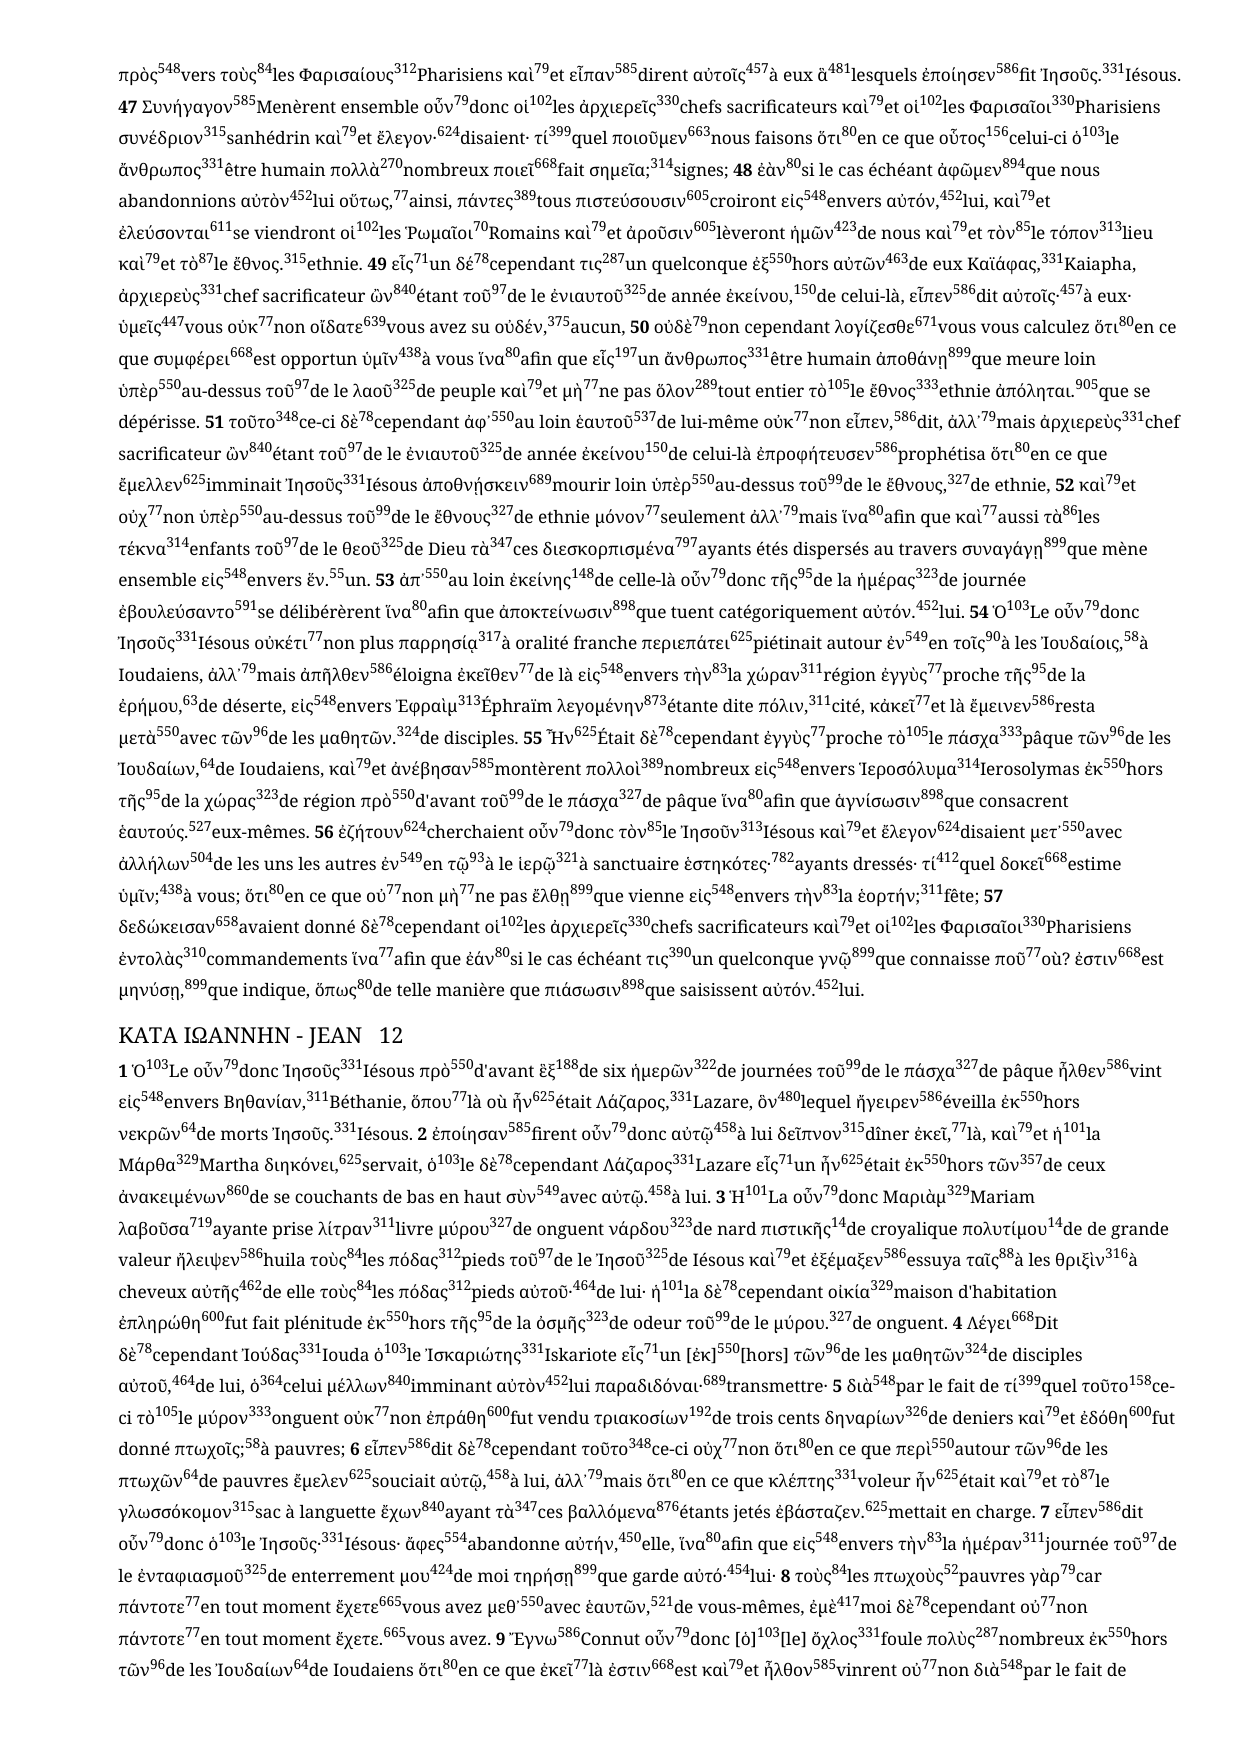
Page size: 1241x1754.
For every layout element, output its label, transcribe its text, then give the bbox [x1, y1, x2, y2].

text 1 Ἦν625Était δέ78cependant τις287un quelconque ἀσθενῶν,840étant infirme, Λάζαρος331Lazare ἀπὸ550au loin Βηθανίας,323de Béthanie, ἐκ550hors τῆς95de la κώμης323de village Μαρίας323de Maria καὶ79et Μάρθας323de Martha τῆς95de la ἀδελφῆς323de soeur αὐτῆς.462de elle. 2 ἦν625était δὲ78cependant Μαριὰμ329Mariam ἡ362celle ἀλείψασα719ayante huilée τὸν85le κύριον313Maître μύρῳ321à onguent καὶ79et ἐκμάξασα719ayante essuyée τοὺς84les πόδας312pieds αὐτοῦ464de lui ταῖς88à les θριξὶν316à cheveux αὐτῆς,462de elle, ἧς490de laquelle ὁ103le ἀδελφὸς331frère Λάζαρος331Lazare ἠσθένει.625était infirme. 3 ἀπέστειλαν585envoyèrent οὖν79donc αἱ100les ἀδελφαὶ328soeurs πρὸς548vers αὐτὸν452lui λέγουσαι·837disantes· κύριε,337Maître, ἴδε306voici ὃν480lequel φιλεῖς666tu affectionnes ἀσθενεῖ.668est infirme. 4 ἀκούσας721ayant écouté δὲ78cependant ὁ103le Ἰησοῦς331Iésous εἶπεν·586dit· αὕτη154celle-ci ἡ101la ἀσθένεια329infirmité οὐκ77non ἔστιν668est πρὸς548vers θάνατον313trépas ἀλλ᾽79mais ὑπὲρ550au-dessus τῆς95de la δόξης323de gloire τοῦ97de le θεοῦ,325de Dieu, ἵνα80afin que δοξασθῇ911que soit glorifié ὁ103le υἱὸς331fils τοῦ97de le θεοῦ325de Dieu δι᾽550par αὐτῆς.462de elle. 5 ἠγάπα625aimait δὲ78cependant ὁ103le Ἰησοῦς331Iésous τὴν83la Μάρθαν311Martha καὶ79et τὴν83la ἀδελφὴν311soeur αὐτῆς462de elle καὶ79et τὸν85le Λάζαρον.313Lazare. 6 Ὡς80Comme οὖν79donc ἤκουσεν586écouta ὅτι80en ce que ἀσθενεῖ,668est infirme, τότε77alors μὲν340certes ἔμεινεν586resta ἐν549en ᾧ486à lequel ἦν625était τόπῳ319à lieu δύο176deux ἡμέρας,310journées, 7 ἔπειτα77ensuite μετὰ548après τοῦτο348ce-ci λέγει668dit τοῖς90à les μαθηταῖς·318à disciples· ἄγωμεν916que nous conduisions εἰς548envers τὴν83la Ἰουδαίαν311Ioudaia πάλιν.77de nouveau. 8 λέγουσιν667disent αὐτῷ458à lui οἱ102les μαθηταί·330disciples· ῥαββί,337rabbi, νῦν77maintenant ἐζήτουν624cherchaient σε437toi λιθάσαι681pierrer οἱ102les Ἰουδαῖοι,70Ioudaiens, καὶ79et πάλιν77de nouveau ὑπάγεις666tu diriges en arrière ἐκεῖ;77là; 9 ἀπεκρίθη600fut répondu Ἰησοῦς·331Iésous· οὐχὶ340non pas δώδεκα194douze ὧραί328heures εἰσιν667sont τῆς95de la ἡμέρας;323de journée; ἐάν80si le cas échéant τις390un quelconque περιπατῇ921que piétine autour ἐν549en τῇ89à la ἡμέρᾳ,317à journée, οὐ77non προσκόπτει,668achoppe, ὅτι80en ce que τὸ87le φῶς315lumière τοῦ97de le κόσμου325de monde τούτου150de celui-ci βλέπει·668regarde· 10 ἐὰν80si le cas échéant δέ78cependant τις390un quelconque περιπατῇ921que piétine autour ἐν549en τῇ89à la νυκτί,317à nuit, προσκόπτει,668achoppe, ὅτι80en ce que τὸ105le φῶς333lumière οὐκ77non ἔστιν668est ἐν549en αὐτῷ.458à lui. 11 Ταῦτα347Ces-ci εἶπεν,586dit, καὶ79et μετὰ548après τοῦτο348ce-ci λέγει668dit αὐτοῖς·457à eux· Λάζαρος331Lazare ὁ103le φίλος22ami ἡμῶν423de nous κεκοίμηται·654a été mis au coucher· ἀλλὰ79mais πορεύομαι670je me vais ἵνα80afin que ἐξυπνίσω895que je sorte du sommeil αὐτόν.452lui. 12 εἶπαν585dirent οὖν79donc οἱ102les μαθηταὶ330disciples αὐτῷ·458à lui· κύριε,337Maître, εἰ80si κεκοίμηται654a été mis au coucher σωθήσεται.619sera sauvé. 13 εἰρήκει659avait dit δὲ78cependant ὁ103le Ἰησοῦς331Iésous περὶ550autour τοῦ97de le θανάτου325de trépas αὐτοῦ,464de lui, ἐκεῖνοι363ceux-là δὲ78cependant ἔδοξαν585estimèrent ὅτι80en ce que περὶ550autour τῆς95de la κοιμήσεως323de dormance τοῦ97de le ὕπνου325de sommeil λέγει.668dit. 14 τότε77alors οὖν79donc εἶπεν586dit αὐτοῖς457à eux ὁ103le Ἰησοῦς331Iésous παρρησίᾳ·317à oralité franche· Λάζαρος331Lazare ἀπέθανεν,586mourut loin, 15 καὶ79et χαίρω664je suis de joie δι᾽548par le fait de ὑμᾶς436vous ἵνα80afin que πιστεύσητε,896que vous croyiez, ὅτι80en ce que οὐκ77non ἤμην627je m'étais ἐκεῖ·77là· ἀλλ᾽79mais ἄγωμεν916que nous conduisions πρὸς548vers αὐτόν.452lui. 16 εἶπεν586dit οὖν79donc Θωμᾶς331Thomas ὁ364celui λεγόμενος891étant dit Δίδυμος331Didyme τοῖς90à les συμμαθηταῖς·318à co-apprentis· ἄγωμεν916que nous conduisions καὶ77aussi ἡμεῖς430nous ἵνα80afin que ἀποθάνωμεν894que nous mourions loin μετ᾽550avec αὐτοῦ.464de lui. 17 Ἐλθὼν721Ayant venu οὖν79donc ὁ103le Ἰησοῦς331Iésous εὗρεν586trouva αὐτὸν452lui τέσσαρας176quatre ἤδη77déjà ἡμέρας310journées ἔχοντα822ayant ἐν549en τῷ93à le μνημείῳ.321à mémorial. 18 ἦν625était δὲ78cependant ἡ101la Βηθανία329Béthanie ἐγγὺς77proche τῶν98de les Ἱεροσολύμων326de Ierosolymas ὡς77comme ἀπὸ550au loin σταδίων324de stades δεκαπέντε.190de quinze. 19 πολλοὶ389nombreux δὲ78cependant ἐκ550hors τῶν96de les Ἰουδαίων64de Ioudaiens ἐληλύθεισαν658avaient venus πρὸς548vers τὴν83la Μάρθαν311Martha καὶ79et Μαριὰμ311Mariam ἵνα80afin que παραμυθήσωνται904que se réconfortent αὐτὰς449elles περὶ550autour τοῦ257de le ἀδελφοῦ.325de frère. 20 Ἡ101La οὖν79donc Μάρθα329Martha ὡς80comme ἤκουσεν586écouta ὅτι80en ce que Ἰησοῦς331Iésous ἔρχεται674se vient ὑπήντησεν586vint à la rencontre αὐτῷ·458à lui· Μαριὰμ329Mariam δὲ78cependant ἐν549en τῷ91à le οἴκῳ319à maison ἐκαθέζετο.631se siégeait. 21 εἶπεν586dit οὖν79donc ἡ101la Μάρθα329Martha πρὸς548vers τὸν85le Ἰησοῦν·313Iésous· κύριε,337Maître, εἰ80si ἦς623tu étais ὧδε77ici οὐκ77non ἂν340le cas échéant ἀπέθανεν586mourut loin ὁ103le ἀδελφός331frère μου·424de moi· 22 [ἀλλὰ]79[mais] καὶ77aussi νῦν77maintenant οἶδα638j'ai su ὅτι80en ce que ὅσα481autant lesquels ἂν340le cas échéant αἰτήσῃ903que tu te demandes τὸν85le θεὸν313Dieu δώσει606donnera σοι439à toi ὁ103le θεός.331Dieu. 23 λέγει668dit αὐτῇ456à elle ὁ103le Ἰησοῦς·331Iésous· ἀναστήσεται612se redressera ὁ103le ἀδελφός331frère σου.442de toi. 24 λέγει668dit αὐτῷ458à lui ἡ101la Μάρθα·329Martha· οἶδα638j'ai su ὅτι80en ce que ἀναστήσεται612se redressera ἐν549en τῇ89à la ἀναστάσει317à redressement ἐν549en τῇ89à la ἐσχάτῃ206à dernière ἡμέρᾳ.317à journée. 25 εἶπεν586dit αὐτῇ456à elle ὁ103le Ἰησοῦς·331Iésous· ἐγώ431moi εἰμι664je suis ἡ101la ἀνάστασις329redressement καὶ79et ἡ101la ζωή·329vie· ὁ364celui πιστεύων840croyant εἰς548envers ἐμὲ417moi κἂν77et si ἀποθάνῃ899que meure loin ζήσεται,612se vivra, 26 καὶ79et πᾶς390tout ὁ364celui ζῶν840vivant καὶ79et πιστεύων840croyant εἰς548envers ἐμὲ417moi οὐ77non μὴ77ne pas ἀποθάνῃ899que meure loin εἰς548envers τὸν85le αἰῶνα.313ère. πιστεύεις666tu crois τοῦτο;348ce-ci; 27 λέγει668dit αὐτῷ·458à lui· ναὶ304oui κύριε,337Maître, ἐγὼ431moi πεπίστευκα638j'ai cru ὅτι80en ce que σὺ448toi εἶ666tu es ὁ103le χριστὸς331Christ ὁ103le υἱὸς331fils τοῦ97de le θεοῦ325de Dieu ὁ364celui εἰς548envers τὸν85le κόσμον313monde ἐρχόμενος.867se venant. 28 Καὶ79Et τοῦτο348ce-ci εἰποῦσα719ayante dite ἀπῆλθεν586éloigna καὶ79et ἐφώνησεν586voixa Μαριὰμ311Mariam τὴν83la ἀδελφὴν311soeur αὐτῆς462de elle λάθρᾳ77en omission εἰποῦσα·719ayante dite· ὁ103le διδάσκαλος331enseignant πάρεστιν668est à côté καὶ79et φωνεῖ668voixe σε.437toi. 29 ἐκείνη362celle-là δὲ78cependant ὡς80comme ἤκουσεν586écouta ἠγέρθη600fut éveillé ταχὺ77promptement καὶ79et ἤρχετο631se venait πρὸς548vers αὐτόν.452lui. 30 οὔπω77non encore δὲ78cependant ἐληλύθει659avait venu ὁ103le Ἰησοῦς331Iésous εἰς548envers τὴν83la κώμην,311village, ἀλλ᾽79mais ἦν625était ἔτι77encore ἐν549en τῷ91à le τόπῳ319à lieu ὅπου77là où ὑπήντησεν586vint à la rencontre αὐτῷ458à lui ἡ101la Μάρθα.329Martha. 31 οἱ102les οὖν79donc Ἰουδαῖοι70Ioudaiens οἱ363ceux ὄντες839étants μετ᾽550avec αὐτῆς462de elle ἐν549en τῇ89à la οἰκίᾳ317à maison d'habitation καὶ79et παραμυθούμενοι866se réconfortants αὐτήν,450elle, ἰδόντες720ayants vus τὴν83la Μαριὰμ311Mariam ὅτι80en ce que ταχέως77rapidement ἀνέστη586redressa καὶ79et ἐξῆλθεν,586sortit, ἠκολούθησαν585suivirent αὐτῇ456à elle δόξαντες720ayants estimés ὅτι80en ce que ὑπάγει668dirige en arrière εἰς548envers τὸ87le μνημεῖον315mémorial ἵνα80afin que κλαύσῃ899que pleure ἐκεῖ.77là. 32 Ἡ101La οὖν79donc Μαριὰμ329Mariam ὡς80comme ἦλθεν586vint ὅπου80là où ἦν625était Ἰησοῦς331Iésous ἰδοῦσα719ayante vue αὐτὸν452lui ἔπεσεν586tomba αὐτοῦ464de lui πρὸς548vers τοὺς244les πόδας312pieds λέγουσα838disante αὐτῷ·458à lui· κύριε,337Maître, εἰ80si ἦς623tu étais ὧδε77ici οὐκ77non ἄν340le cas échéant μου424de moi ἀπέθανεν586mourut loin ὁ103le ἀδελφός.331frère. 33 Ἰησοῦς331Iésous οὖν79donc ὡς80comme εἶδεν586vit αὐτὴν450elle κλαίουσαν820pleurante καὶ79et τοὺς345ceux συνελθόντας706ayants venus ensemble αὐτῇ456à elle Ἰουδαίους52Ioudaiens κλαίοντας,821pleurants, ἐνεβριμήσατο592se irrita dans τῷ93à le πνεύματι321à souffle καὶ79et ἐτάραξεν586troubla ἑαυτὸν528lui-même 34 καὶ79et εἶπεν·586dit· ποῦ77où? τεθείκατε639vous avez posé αὐτόν;452lui; λέγουσιν667disent αὐτῷ·458à lui· κύριε,337Maître, ἔρχου574te viens καὶ79et ἴδε.554vois. 35 ἐδάκρυσεν586fit larme ὁ103le Ἰησοῦς.331Iésous. 36 ἔλεγον624disaient οὖν79donc οἱ102les Ἰουδαῖοι·70Ioudaiens· ἴδε306voici πῶς77comment? ἐφίλει625affectionnait αὐτόν.452lui. 37 τινὲς389des quelconques δὲ78cependant ἐξ550hors αὐτῶν463de eux εἶπαν·585dirent· οὐκ340non ἐδύνατο631se pouvait οὗτος364celui-ci ὁ364celui ἀνοίξας721ayant ouvert τοὺς84les ὀφθαλμοὺς312yeux τοῦ97de le τυφλοῦ65de aveugle ποιῆσαι681faire ἵνα80afin que καὶ77aussi οὗτος364celui-ci μὴ77ne pas ἀποθάνῃ;899que meure loin; 38 Ἰησοῦς331Iésous οὖν79donc πάλιν77de nouveau ἐμβριμώμενος867se irritant dans ἐν549en ἑαυτῷ533à lui-même ἔρχεται674se vient εἰς548envers τὸ87le μνημεῖον·315mémorial· ἦν625était δὲ78cependant σπήλαιον333caverne καὶ79et λίθος331pierre ἐπέκειτο631se couchait sur ἐπ᾽549sur αὐτῷ.460à lui. 39 λέγει668dit ὁ103le Ἰησοῦς·331Iésous· ἄρατε553levez τὸν85le λίθον.313pierre. λέγει668dit αὐτῷ458à lui ἡ101la ἀδελφὴ329soeur τοῦ358de celui τετελευτηκότος778de ayant parvenu à l'achèvement Μάρθα·329Martha· κύριε,337Maître, ἤδη77déjà ὄζει,668fait odeur, τεταρταῖος47au quatrième jour γάρ79car ἐστιν.668est. 40 λέγει668dit αὐτῇ456à elle ὁ103le Ἰησοῦς·331Iésous· οὐκ340non εἶπόν582je dis σοι439à toi ὅτι80en ce que ἐὰν80si le cas échéant πιστεύσῃς897que tu croies ὄψῃ610tu te verras τὴν83la δόξαν311gloire τοῦ97de le θεοῦ;325de Dieu; 41 ἦραν585levèrent οὖν79donc τὸν85le λίθον.313pierre. ὁ103le δὲ78cependant Ἰησοῦς331Iésous ἦρεν586leva τοὺς244les ὀφθαλμοὺς312yeux ἄνω77en haut καὶ79et εἶπεν·586dit· πάτερ,337père, εὐχαριστῶ664je rends grâce σοι439à toi ὅτι80en ce que ἤκουσάς584tu écoutas μου.424de moi. 42 ἐγὼ431moi δὲ78cependant ᾔδειν655j'avais su ὅτι80en ce que πάντοτέ77en tout moment μου424de moi ἀκούεις,666tu écoutes, ἀλλὰ79mais διὰ548par le fait de τὸν85le ὄχλον313foule τὸν346celui περιεστῶτα770ayant dressé autour εἶπον,582je dis, ἵνα80afin que πιστεύσωσιν898que croient ὅτι80en ce que σύ448toi με417moi ἀπέστειλας.584tu envoyas. 43 καὶ79et ταῦτα347ces-ci εἰπὼν721ayant dit φωνῇ317à voix μεγάλῃ8à grande ἐκραύγασεν·586cria· Λάζαρε,337Lazare, δεῦρο77viens ici ἔξω.77au-dehors. 44 ἐξῆλθεν586sortit ὁ364celui τεθνηκὼς783ayant mort δεδεμένος813ayant été lié τοὺς244les πόδας312pieds καὶ79et τὰς242les χεῖρας310mains κειρίαις316à sangles καὶ79et ἡ101la ὄψις329vue αὐτοῦ464de lui σουδαρίῳ321à petit suaire περιεδέδετο.662avait été lié autour. λέγει668dit αὐτοῖς457à eux ὁ103le Ἰησοῦς·331Iésous· λύσατε553déliez αὐτὸν452lui καὶ79et ἄφετε553abandonnez αὐτὸν452lui ὑπάγειν.689diriger en arrière. 45 Πολλοὶ389Nombreux οὖν79donc ἐκ550hors τῶν96de les Ἰουδαίων64de Ioudaiens οἱ363ceux ἐλθόντες720ayants venus πρὸς548vers τὴν83la Μαριὰμ311Mariam καὶ79et θεασάμενοι739se ayants contemplés ἃ481lesquels ἐποίησεν586fit ἐπίστευσαν585crurent εἰς548envers αὐτόν·452lui· 46 τινὲς389des quelconques δὲ78cependant ἐξ550hors αὐτῶν463de eux ἀπῆλθον585éloignèrent πρὸς548vers τοὺς84les Φαρισαίους312Pharisiens καὶ79et εἶπαν585dirent αὐτοῖς457à eux ἃ481lesquels ἐποίησεν586fit Ἰησοῦς.331Iésous. 47 Συνήγαγον585Menèrent ensemble οὖν79donc οἱ102les ἀρχιερεῖς330chefs sacrificateurs καὶ79et οἱ102les Φαρισαῖοι330Pharisiens συνέδριον315sanhédrin καὶ79et ἔλεγον·624disaient· τί399quel ποιοῦμεν663nous faisons ὅτι80en ce que οὗτος156celui-ci ὁ103le ἄνθρωπος331être humain πολλὰ270nombreux ποιεῖ668fait σημεῖα;314signes; 48 ἐὰν80si le cas échéant ἀφῶμεν894que nous abandonnions αὐτὸν452lui οὕτως,77ainsi, πάντες389tous πιστεύσουσιν605croiront εἰς548envers αὐτόν,452lui, καὶ79et ἐλεύσονται611se viendront οἱ102les Ῥωμαῖοι70Romains καὶ79et ἀροῦσιν605lèveront ἡμῶν423de nous καὶ79et τὸν85le τόπον313lieu καὶ79et τὸ87le ἔθνος.315ethnie. 49 εἷς71un δέ78cependant τις287un quelconque ἐξ550hors αὐτῶν463de eux Καϊάφας,331Kaiapha, ἀρχιερεὺς331chef sacrificateur ὢν840étant τοῦ97de le ἐνιαυτοῦ325de année ἐκείνου,150de celui-là, εἶπεν586dit αὐτοῖς·457à eux· ὑμεῖς447vous οὐκ77non οἴδατε639vous avez su οὐδέν,375aucun, 50 οὐδὲ79non cependant λογίζεσθε671vous vous calculez ὅτι80en ce que συμφέρει668est opportun ὑμῖν438à vous ἵνα80afin que εἷς197un ἄνθρωπος331être humain ἀποθάνῃ899que meure loin ὑπὲρ550au-dessus τοῦ97de le λαοῦ325de peuple καὶ79et μὴ77ne pas ὅλον289tout entier τὸ105le ἔθνος333ethnie ἀπόληται.905que se dépérisse. 51 τοῦτο348ce-ci δὲ78cependant ἀφ᾽550au loin ἑαυτοῦ537de lui-même οὐκ77non εἶπεν,586dit, ἀλλ᾽79mais ἀρχιερεὺς331chef sacrificateur ὢν840étant τοῦ97de le ἐνιαυτοῦ325de année ἐκείνου150de celui-là ἐπροφήτευσεν586prophétisa ὅτι80en ce que ἔμελλεν625imminait Ἰησοῦς331Iésous ἀποθνῄσκειν689mourir loin ὑπὲρ550au-dessus τοῦ99de le ἔθνους,327de ethnie, 52 καὶ79et οὐχ77non ὑπὲρ550au-dessus τοῦ99de le ἔθνους327de ethnie μόνον77seulement ἀλλ᾽79mais ἵνα80afin que καὶ77aussi τὰ86les τέκνα314enfants τοῦ97de le θεοῦ325de Dieu τὰ347ces διεσκορπισμένα797ayants étés dispersés au travers συναγάγῃ899que mène ensemble εἰς548envers ἕν.55un. 53 ἀπ᾽550au loin ἐκείνης148de celle-là οὖν79donc τῆς95de la ἡμέρας323de journée ἐβουλεύσαντο591se délibérèrent ἵνα80afin que ἀποκτείνωσιν898que tuent catégoriquement αὐτόν.452lui. 54 Ὁ103Le οὖν79donc Ἰησοῦς331Iésous οὐκέτι77non plus παρρησίᾳ317à oralité franche περιεπάτει625piétinait autour ἐν549en τοῖς90à les Ἰουδαίοις,58à Ioudaiens, ἀλλ᾽79mais ἀπῆλθεν586éloigna ἐκεῖθεν77de là εἰς548envers τὴν83la χώραν311région ἐγγὺς77proche τῆς95de la ἐρήμου,63de déserte, εἰς548envers Ἐφραὶμ313Éphraïm λεγομένην873étante dite πόλιν,311cité, κἀκεῖ77et là ἔμεινεν586resta μετὰ550avec τῶν96de les μαθητῶν.324de disciples. 55 Ἦν625Était δὲ78cependant ἐγγὺς77proche τὸ105le πάσχα333pâque τῶν96de les Ἰουδαίων,64de Ioudaiens, καὶ79et ἀνέβησαν585montèrent πολλοὶ389nombreux εἰς548envers Ἱεροσόλυμα314Ierosolymas ἐκ550hors τῆς95de la χώρας323de région πρὸ550d'avant τοῦ99de le πάσχα327de pâque ἵνα80afin que ἁγνίσωσιν898que consacrent ἑαυτούς.527eux-mêmes. 56 ἐζήτουν624cherchaient οὖν79donc τὸν85le Ἰησοῦν313Iésous καὶ79et ἔλεγον624disaient μετ᾽550avec ἀλλήλων504de les uns les autres ἐν549en τῷ93à le ἱερῷ321à sanctuaire ἑστηκότες·782ayants dressés· τί412quel δοκεῖ668estime ὑμῖν;438à vous; ὅτι80en ce que οὐ77non μὴ77ne pas ἔλθῃ899que vienne εἰς548envers τὴν83la ἑορτήν;311fête; 57 δεδώκεισαν658avaient donné δὲ78cependant οἱ102les ἀρχιερεῖς330chefs sacrificateurs καὶ79et οἱ102les Φαρισαῖοι330Pharisiens ἐντολὰς310commandements ἵνα77afin que ἐάν80si le cas échéant τις390un quelconque γνῷ899que connaisse ποῦ77où? ἐστιν668est μηνύσῃ,899que indique, ὅπως80de telle manière que πιάσωσιν898que saisissent αὐτόν.452lui. [118, 59, 1181, 1002]
text 1 Ὁ103Le οὖν79donc Ἰησοῦς331Iésous πρὸ550d'avant ἓξ188de six ἡμερῶν322de journées τοῦ99de le πάσχα327de pâque ἦλθεν586vint εἰς548envers Βηθανίαν,311Béthanie, ὅπου77là où ἦν625était Λάζαρος,331Lazare, ὃν480lequel ἤγειρεν586éveilla ἐκ550hors νεκρῶν64de morts Ἰησοῦς.331Iésous. 2 ἐποίησαν585firent οὖν79donc αὐτῷ458à lui δεῖπνον315dîner ἐκεῖ,77là, καὶ79et ἡ101la Μάρθα329Martha διηκόνει,625servait, ὁ103le δὲ78cependant Λάζαρος331Lazare εἷς71un ἦν625était ἐκ550hors τῶν357de ceux ἀνακειμένων860de se couchants de bas en haut σὺν549avec αὐτῷ.458à lui. 3 Ἡ101La οὖν79donc Μαριὰμ329Mariam λαβοῦσα719ayante prise λίτραν311livre μύρου327de onguent νάρδου323de nard πιστικῆς14de croyalique πολυτίμου14de de grande valeur ἤλειψεν586huila τοὺς84les πόδας312pieds τοῦ97de le Ἰησοῦ325de Iésous καὶ79et ἐξέμαξεν586essuya ταῖς88à les θριξὶν316à cheveux αὐτῆς462de elle τοὺς84les πόδας312pieds αὐτοῦ·464de lui· ἡ101la δὲ78cependant οἰκία329maison d'habitation ἐπληρώθη600fut fait plénitude ἐκ550hors τῆς95de la ὀσμῆς323de odeur τοῦ99de le μύρου.327de onguent. 4 Λέγει668Dit δὲ78cependant Ἰούδας331Iouda ὁ103le Ἰσκαριώτης331Iskariote εἷς71un [ἐκ]550[hors] τῶν96de les μαθητῶν324de disciples αὐτοῦ,464de lui, ὁ364celui μέλλων840imminant αὐτὸν452lui παραδιδόναι·689transmettre· 5 διὰ548par le fait de τί399quel τοῦτο158ce-ci τὸ105le μύρον333onguent οὐκ77non ἐπράθη600fut vendu τριακοσίων192de trois cents δηναρίων326de deniers καὶ79et ἐδόθη600fut donné πτωχοῖς;58à pauvres; 6 εἶπεν586dit δὲ78cependant τοῦτο348ce-ci οὐχ77non ὅτι80en ce que περὶ550autour τῶν96de les πτωχῶν64de pauvres ἔμελεν625souciait αὐτῷ,458à lui, ἀλλ᾽79mais ὅτι80en ce que κλέπτης331voleur ἦν625était καὶ79et τὸ87le γλωσσόκομον315sac à languette ἔχων840ayant τὰ347ces βαλλόμενα876étants jetés ἐβάσταζεν.625mettait en charge. 7 εἶπεν586dit οὖν79donc ὁ103le Ἰησοῦς·331Iésous· ἄφες554abandonne αὐτήν,450elle, ἵνα80afin que εἰς548envers τὴν83la ἡμέραν311journée τοῦ97de le ἐνταφιασμοῦ325de enterrement μου424de moi τηρήσῃ899que garde αὐτό·454lui· 8 τοὺς84les πτωχοὺς52pauvres γὰρ79car πάντοτε77en tout moment ἔχετε665vous avez μεθ᾽550avec ἑαυτῶν,521de vous-mêmes, ἐμὲ417moi δὲ78cependant οὐ77non πάντοτε77en tout moment ἔχετε.665vous avez. 9 Ἔγνω586Connut οὖν79donc [ὁ]103[le] ὄχλος331foule πολὺς287nombreux ἐκ550hors τῶν96de les Ἰουδαίων64de Ioudaiens ὅτι80en ce que ἐκεῖ77là ἐστιν668est καὶ79et ἦλθον585vinrent οὐ77non διὰ548par le fait de τὸν85le Ἰησοῦν313Iésous μόνον,77seulement, ἀλλ᾽79mais ἵνα80afin que καὶ77aussi τὸν85le Λάζαρον313Lazare ἴδωσιν898que voient ὃν480lequel ἤγειρεν586éveilla ἐκ550hors νεκρῶν.64de morts. 10 ἐβουλεύσαντο591se délibérèrent δὲ78cependant οἱ102les ἀρχιερεῖς330chefs sacrificateurs ἵνα80afin que καὶ77aussi τὸν85le Λάζαρον313Lazare ἀποκτείνωσιν,898que tuent catégoriquement, 11 ὅτι80en ce que πολλοὶ389nombreux δι᾽548par le fait de αὐτὸν452lui ὑπῆγον624dirigeaient en arrière τῶν96de les Ἰουδαίων64de Ioudaiens καὶ79et ἐπίστευον624croyaient εἰς548envers τὸν85le Ἰησοῦν.313Iésous. 12 Τῇ350à Celle ἐπαύριον77lendemain ὁ103le ὄχλος331foule πολὺς287nombreux ὁ364celui ἐλθὼν721ayant venu εἰς548envers τὴν83la ἑορτήν,311fête, ἀκούσαντες720ayants écoutés ὅτι80en ce que ἔρχεται674se vient ὁ103le Ἰησοῦς331Iésous εἰς548envers Ἱεροσόλυμα314Ierosolymas 13 ἔλαβον585prirent τὰ86les βαΐα314rameaux τῶν96de les φοινίκων324de palmiers καὶ79et ἐξῆλθον585sortirent εἰς548envers ὑπάντησιν311rencontre αὐτῷ458à lui καὶ79et ἐκραύγαζον·624criaient· ὡσαννά·304Hosanna· εὐλογημένος813ayant été élogié ὁ364celui ἐρχόμενος867se venant ἐν549en ὀνόματι321à nom κυρίου,325de Maître, [καὶ]79[et] ὁ103le βασιλεὺς331roi τοῦ97de le Ἰσραήλ.325de Israël. 14 εὑρὼν721ayant trouvé δὲ78cependant ὁ103le Ἰησοῦς331Iésous ὀνάριον315ânon ἐκάθισεν586assit ἐπ᾽548sur αὐτό,454lui, καθώς77de haut en bas comme ἐστιν668est γεγραμμένον·815ayant été graphé· 15 μὴ77ne pas φοβοῦ,574te effraie, θυγάτηρ335fille Σιών·323de Sion· ἰδοὺ306voici ὁ103le βασιλεύς331roi σου442de toi ἔρχεται,674se vient, καθήμενος867se étant assis ἐπὶ548sur πῶλον313poulain ὄνου.323de ânesse. 16 ταῦτα347ces-ci οὐκ77non ἔγνωσαν585connurent αὐτοῦ464de lui οἱ102les μαθηταὶ330disciples τὸ87le πρῶτον,55premier, ἀλλ᾽79mais ὅτε80lorsque ἐδοξάσθη600fut glorifié Ἰησοῦς331Iésous τότε77alors ἐμνήσθησαν599furent fait mémoire ὅτι80en ce que ταῦτα365ces-ci ἦν625était ἐπ᾽549sur αὐτῷ458à lui γεγραμμένα814ayants étés graphés καὶ79et ταῦτα347ces-ci ἐποίησαν585firent αὐτῷ.458à lui. 17 Ἐμαρτύρει625Témoignait οὖν79donc ὁ103le ὄχλος331foule ὁ364celui ὢν840étant μετ᾽550avec αὐτοῦ464de lui ὅτε80lorsque τὸν85le Λάζαρον313Lazare ἐφώνησεν586voixa ἐκ550hors τοῦ99de le μνημείου327de mémorial καὶ79et ἤγειρεν586éveilla αὐτὸν452lui ἐκ550hors νεκρῶν.64de morts. 18 διὰ548par le fait de τοῦτο348ce-ci [καὶ]77[aussi] ὑπήντησεν586vint à la rencontre αὐτῷ458à lui ὁ103le ὄχλος,331foule, ὅτι80en ce que ἤκουσαν585écoutèrent τοῦτο348ce-ci αὐτὸν452lui πεποιηκέναι686avoir fait τὸ87le σημεῖον.315signe. 19 οἱ102les οὖν79donc Φαρισαῖοι330Pharisiens εἶπαν585dirent πρὸς548vers ἑαυτούς·527eux-mêmes· θεωρεῖτε665vous observez ὅτι80en ce que οὐκ77non ὠφελεῖτε665vous profitez οὐδέν·375aucun· ἴδε306voici ὁ103le κόσμος331monde ὀπίσω552derrière αὐτοῦ464de lui ἀπῆλθεν.586éloigna. 20 Ἦσαν624Étaient δὲ78cependant Ἕλληνές330Hellèns τινες286des quelconques ἐκ550hors τῶν357de ceux ἀναβαινόντων833de montants ἵνα80afin que προσκυνήσωσιν898que prosternent vers ἐν549en τῇ89à la ἑορτῇ·317à fête· 21 οὗτοι363ceux-ci οὖν79donc προσῆλθον585vinrent vers Φιλίππῳ319à Philippe τῷ486à celui ἀπὸ550au loin Βηθσαϊδὰ323de Bethsaïda τῆς95de la Γαλιλαίας323de Galilée καὶ79et ἠρώτων624interrogeaient αὐτὸν452lui λέγοντες·839disants· κύριε,337Maître, θέλομεν663nous voulons τὸν85le Ἰησοῦν313Iésous ἰδεῖν.681voir. 22 ἔρχεται674se vient ὁ103le Φίλιππος331Philippe καὶ79et λέγει668dit τῷ91à le Ἀνδρέᾳ,319à André, ἔρχεται674se vient Ἀνδρέας331André καὶ79et Φίλιππος331Philippe καὶ79et λέγουσιν667disent τῷ91à le Ἰησοῦ.319à Iésous. 23 Ὁ103Le δὲ78cependant Ἰησοῦς331Iésous ἀποκρίνεται674se répond αὐτοῖς457à eux λέγων·840disant· ἐλήλυθεν642a venu ἡ101la ὥρα329heure ἵνα80afin que δοξασθῇ911que soit glorifié ὁ103le υἱὸς331fils τοῦ97de le ἀνθρώπου.325de être humain. 24 ἀμὴν304amen ἀμὴν304amen λέγω664je dis ὑμῖν,438à vous, ἐὰν80si le cas échéant μὴ77ne pas ὁ103le κόκκος331grain τοῦ97de le σίτου325de froment πεσὼν721ayant tombé εἰς548envers τὴν83la γῆν311terre ἀποθάνῃ,899que meure loin, αὐτὸς469lui μόνος132seul μένει·668reste· ἐὰν80si le cas échéant δὲ78cependant ἀποθάνῃ,899que meure loin, πολὺν269nombreux καρπὸν313fruit φέρει.668porte. 25 ὁ364celui φιλῶν840affectionnant τὴν83la ψυχὴν311âme αὐτοῦ464de lui ἀπολλύει668dépérit αὐτήν,450elle, καὶ79et ὁ364celui μισῶν840haïssant τὴν83la ψυχὴν311âme αὐτοῦ464de lui ἐν549en τῷ91à le κόσμῳ319à monde τούτῳ144à celui-ci εἰς548envers ζωὴν311vie αἰώνιον2éternelle φυλάξει606gardiennera αὐτήν.450elle. 26 ἐὰν80si le cas échéant ἐμοί420à moi τις390un quelconque διακονῇ,921que serve, ἐμοὶ420à moi ἀκολουθείτω,572suive, καὶ79et ὅπου80là où εἰμὶ664je suis ἐγὼ431moi ἐκεῖ77là καὶ77aussi ὁ103le διάκονος331serviteur ὁ103le ἐμὸς231mien ἔσται·612se sera· ἐάν80si le cas échéant τις390un quelconque ἐμοὶ420à moi διακονῇ921que serve τιμήσει606valorisera αὐτὸν452lui ὁ103le πατήρ.331père. 27 Νῦν77Maintenant ἡ101la ψυχή329âme μου424de moi τετάρακται,654a été troublé, καὶ79et τί399quel εἴπω;895que je dise; πάτερ,337père, σῶσόν554sauve με417moi ἐκ550hors τῆς95de la ὥρας323de heure ταύτης;148de celle-ci; ἀλλὰ79mais διὰ548par le fait de τοῦτο348ce-ci ἦλθον582je vins εἰς548envers τὴν83la ὥραν311heure ταύτην.136celle-ci. 28 πάτερ,337père, δόξασόν554glorifie σου442de toi τὸ87le ὄνομα.315nom. ἦλθεν586vint οὖν79donc φωνὴ329voix ἐκ550hors τοῦ97de le οὐρανοῦ·325de ciel· καὶ79et ἐδόξασα582je glorifiai καὶ79et πάλιν77de nouveau δοξάσω.602je glorifierai. 29 ὁ103le οὖν79donc ὄχλος331foule ὁ364celui ἑστὼς783ayant dressé καὶ79et ἀκούσας721ayant écouté ἔλεγεν625disait βροντὴν311tonnerre γεγονέναι,686avoir devenu, ἄλλοι389autres ἔλεγον·624disaient· ἄγγελος331ange αὐτῷ458à lui λελάληκεν.642a bavardé. 30 ἀπεκρίθη600fut répondu Ἰησοῦς331Iésous καὶ79et εἶπεν·586dit· οὐ77non δι᾽548par le fait de ἐμὲ417moi ἡ101la φωνὴ329voix αὕτη154celle-ci γέγονεν642a devenu ἀλλὰ79mais δι᾽548par le fait de ὑμᾶς.436vous. 31 νῦν77maintenant κρίσις329jugement ἐστὶν668est τοῦ97de le κόσμου325de monde τούτου,150de celui-ci, νῦν77maintenant ὁ103le ἄρχων331chef τοῦ97de le κόσμου325de monde τούτου150de celui-ci ἐκβληθήσεται619sera éjecté ἔξω·77au-dehors· 32 κἀγὼ431et moi ἐὰν80si le cas échéant ὑψωθῶ907que je sois haussé ἐκ550hors τῆς95de la γῆς,323de terre, πάντας372tous ἑλκύσω602je tirerai πρὸς548vers ἐμαυτόν.507moi-même. 33 τοῦτο348ce-ci δὲ78cependant ἔλεγεν625disait σημαίνων840signifiant ποίῳ165à quel θανάτῳ319à trépas ἤμελλεν625imminait ἀποθνῄσκειν.689mourir loin. 34 Ἀπεκρίθη600Fut répondu οὖν79donc αὐτῷ458à lui ὁ103le ὄχλος·331foule· ἡμεῖς430nous ἠκούσαμεν581nous écoutâmes ἐκ550hors τοῦ97de le νόμου325de loi ὅτι80en ce que ὁ103le χριστὸς331Christ μένει668reste εἰς548envers τὸν85le αἰῶνα,313ère, καὶ79et πῶς77comment? λέγεις666tu dis σὺ448toi ὅτι80en ce que δεῖ668lie ὑψωθῆναι683être haussé τὸν85le υἱὸν313fils τοῦ97de le ἀνθρώπου;325de être humain; τίς410quel ἐστιν668est οὗτος156celui-ci ὁ103le υἱὸς331fils τοῦ97de le ἀνθρώπου;325de être humain; 35 εἶπεν586dit οὖν79donc αὐτοῖς457à eux ὁ103le Ἰησοῦς·331Iésous· ἔτι77encore μικρὸν4petit χρόνον313temps τὸ105le φῶς333lumière ἐν549en ὑμῖν438à vous ἐστιν.668est. περιπατεῖτε569piétinez autour ὡς80comme τὸ87le φῶς315lumière ἔχετε,665vous avez, ἵνα80afin que μὴ77ne pas σκοτία329ténèbre ὑμᾶς436vous καταλάβῃ·899que prenne de haut en bas· καὶ79et ὁ364celui περιπατῶν840piétinant autour ἐν549en τῇ89à la σκοτίᾳ317à ténèbre οὐκ77non οἶδεν642a su ποῦ77où? ὑπάγει.668dirige en arrière. 36 ὡς80comme τὸ87le φῶς315lumière ἔχετε,665vous avez, πιστεύετε569croyez εἰς548envers τὸ87le φῶς,315lumière, ἵνα80afin que υἱοὶ330fils φωτὸς327de lumière γένησθε.902que vous vous deveniez. ταῦτα347ces-ci ἐλάλησεν586bavarda Ἰησοῦς,331Iésous, καὶ79et ἀπελθὼν721ayant éloigné ἐκρύβη600fut caché ἀπ᾽550au loin αὐτῶν.463de eux. 37 Τοσαῦτα347Tants δὲ78cependant αὐτοῦ464de lui σημεῖα314signes πεποιηκότος778de ayant fait ἔμπροσθεν552en devers αὐτῶν463de eux οὐκ77non ἐπίστευον624croyaient εἰς548envers αὐτόν,452lui, 38 ἵνα80afin que ὁ103le λόγος331discours Ἠσαΐου325de Ésaïa τοῦ97de le προφήτου325de prophète πληρωθῇ911que soit fait plénitude ὃν480lequel εἶπεν·586dit· κύριε,337Maître, τίς410quel ἐπίστευσεν586crut τῇ89à la ἀκοῇ317à écoute ἡμῶν;423de nous; καὶ79et ὁ103le βραχίων331bras κυρίου325de Maître τίνι401à quel ἀπεκαλύφθη;600fut découvert; 39 διὰ548par le fait de τοῦτο348ce-ci οὐκ77non ἠδύναντο630se pouvaient πιστεύειν,689croire, ὅτι80en ce que πάλιν77de nouveau εἶπεν586dit Ἠσαΐας·331Ésaïa· 40 τετύφλωκεν642a aveuglé αὐτῶν463de eux τοὺς84les ὀφθαλμοὺς312yeux καὶ79et ἐπώρωσεν586rendit calleux αὐτῶν463de eux τὴν83la καρδίαν,311coeur, ἵνα80afin que μὴ77ne pas ἴδωσιν898que voient τοῖς250à les ὀφθαλμοῖς318à yeux καὶ79et νοήσωσιν898que intelligent τῇ249à la καρδίᾳ317à coeur καὶ79et στραφῶσιν,910que soient tourné, καὶ79et ἰάσομαι608je me guérirai αὐτούς.451eux. 41 ταῦτα347ces-ci εἶπεν586dit Ἠσαΐας331Ésaïa ὅτι80en ce que εἶδεν586vit τὴν83la δόξαν311gloire αὐτοῦ,464de lui, καὶ79et ἐλάλησεν586bavarda περὶ550autour αὐτοῦ.464de lui. 42 ὅμως77pourtant μέντοι79néanmoins καὶ77aussi ἐκ550hors τῶν96de les ἀρχόντων324de chefs πολλοὶ389nombreux ἐπίστευσαν585crurent εἰς548envers αὐτόν,452lui, ἀλλὰ79mais διὰ548par le fait de τοὺς84les Φαρισαίους312Pharisiens οὐχ77non ὡμολόγουν624avouaient ἵνα80afin que μὴ77ne pas ἀποσυνάγωγοι46exclus des synagogues γένωνται·904que se deviennent· 43 ἠγάπησαν585aimèrent γὰρ79car τὴν83la δόξαν311gloire τῶν96de les ἀνθρώπων324de êtres humains μᾶλλον77davantage ἤπερ80que τὴν83la δόξαν311gloire τοῦ97de le θεοῦ.325de Dieu. 44 Ἰησοῦς331Iésous δὲ78cependant ἔκραξεν586croassa καὶ79et εἶπεν·586dit· ὁ364celui πιστεύων840croyant εἰς548envers ἐμὲ417moi οὐ77non πιστεύει668croit εἰς548envers ἐμὲ417moi ἀλλ᾽79mais εἰς548envers τὸν346celui πέμψαντά707ayant mandé με,417moi, 45 καὶ79et ὁ364celui θεωρῶν840observant ἐμὲ417moi θεωρεῖ668observe τὸν346celui πέμψαντά707ayant mandé με.417moi. 46 ἐγὼ431moi φῶς333lumière εἰς548envers τὸν85le κόσμον313monde ἐλήλυθα,638j'ai venu, ἵνα80afin que πᾶς390tout ὁ364celui πιστεύων840croyant εἰς548envers ἐμὲ417moi ἐν549en τῇ89à la σκοτίᾳ317à ténèbre μὴ77ne pas μείνῃ.899que reste. 47 καὶ79et ἐάν80si le cas échéant τίς390un quelconque μου424de moi ἀκούσῃ899que écoute τῶν98de les ῥημάτων326de oraux καὶ79et μὴ77ne pas φυλάξῃ,899que gardienne, ἐγὼ431moi οὐ77non κρίνω664je juge αὐτόν·452lui· οὐ77non γὰρ79car ἦλθον582je vins ἵνα80afin que κρίνω895que je juge τὸν85le κόσμον,313monde, ἀλλ᾽79mais ἵνα80afin que σώσω895que je sauve τὸν85le κόσμον.313monde. 48 ὁ364celui ἀθετῶν840démettant ἐμὲ417moi καὶ79et μὴ77ne pas λαμβάνων840prenant τὰ86les ῥήματά314oraux μου424de moi ἔχει668a τὸν346celui κρίνοντα822jugeant αὐτόν·452lui· ὁ103le λόγος331discours ὃν480lequel ἐλάλησα582je bavardai ἐκεῖνος364celui-là κρινεῖ606jugera αὐτὸν452lui ἐν549en τῇ89à la ἐσχάτῃ206à dernière ἡμέρᾳ.317à journée. 49 ὅτι80en ce que ἐγὼ431moi ἐξ550hors ἐμαυτοῦ511de moi-même οὐκ77non ἐλάλησα,582je bavardai, ἀλλ᾽79mais ὁ103le πέμψας721ayant mandé με417moi πατὴρ331père αὐτός542lui-même μοι420à moi ἐντολὴν311commandement δέδωκεν642a donné τί399quel εἴπω895que je dise καὶ79et τί399quel λαλήσω.895que je bavarde. 50 καὶ79et οἶδα638j'ai su ὅτι80en ce que ἡ101la ἐντολὴ329commandement αὐτοῦ464de lui ζωὴ329vie αἰώνιός20éternelle ἐστιν.668est. ἃ481lesquels οὖν79donc ἐγὼ431moi λαλῶ,664je bavarde, καθὼς77de haut en bas comme εἴρηκέν642a dit μοι420à moi ὁ103le πατήρ,331père, οὕτως77ainsi λαλῶ.664je bavarde. [118, 1055, 1181, 1682]
text ΚΑΤΑ ΙΩΑΝΝΗΝ - JEAN 12 [118, 1021, 1181, 1050]
